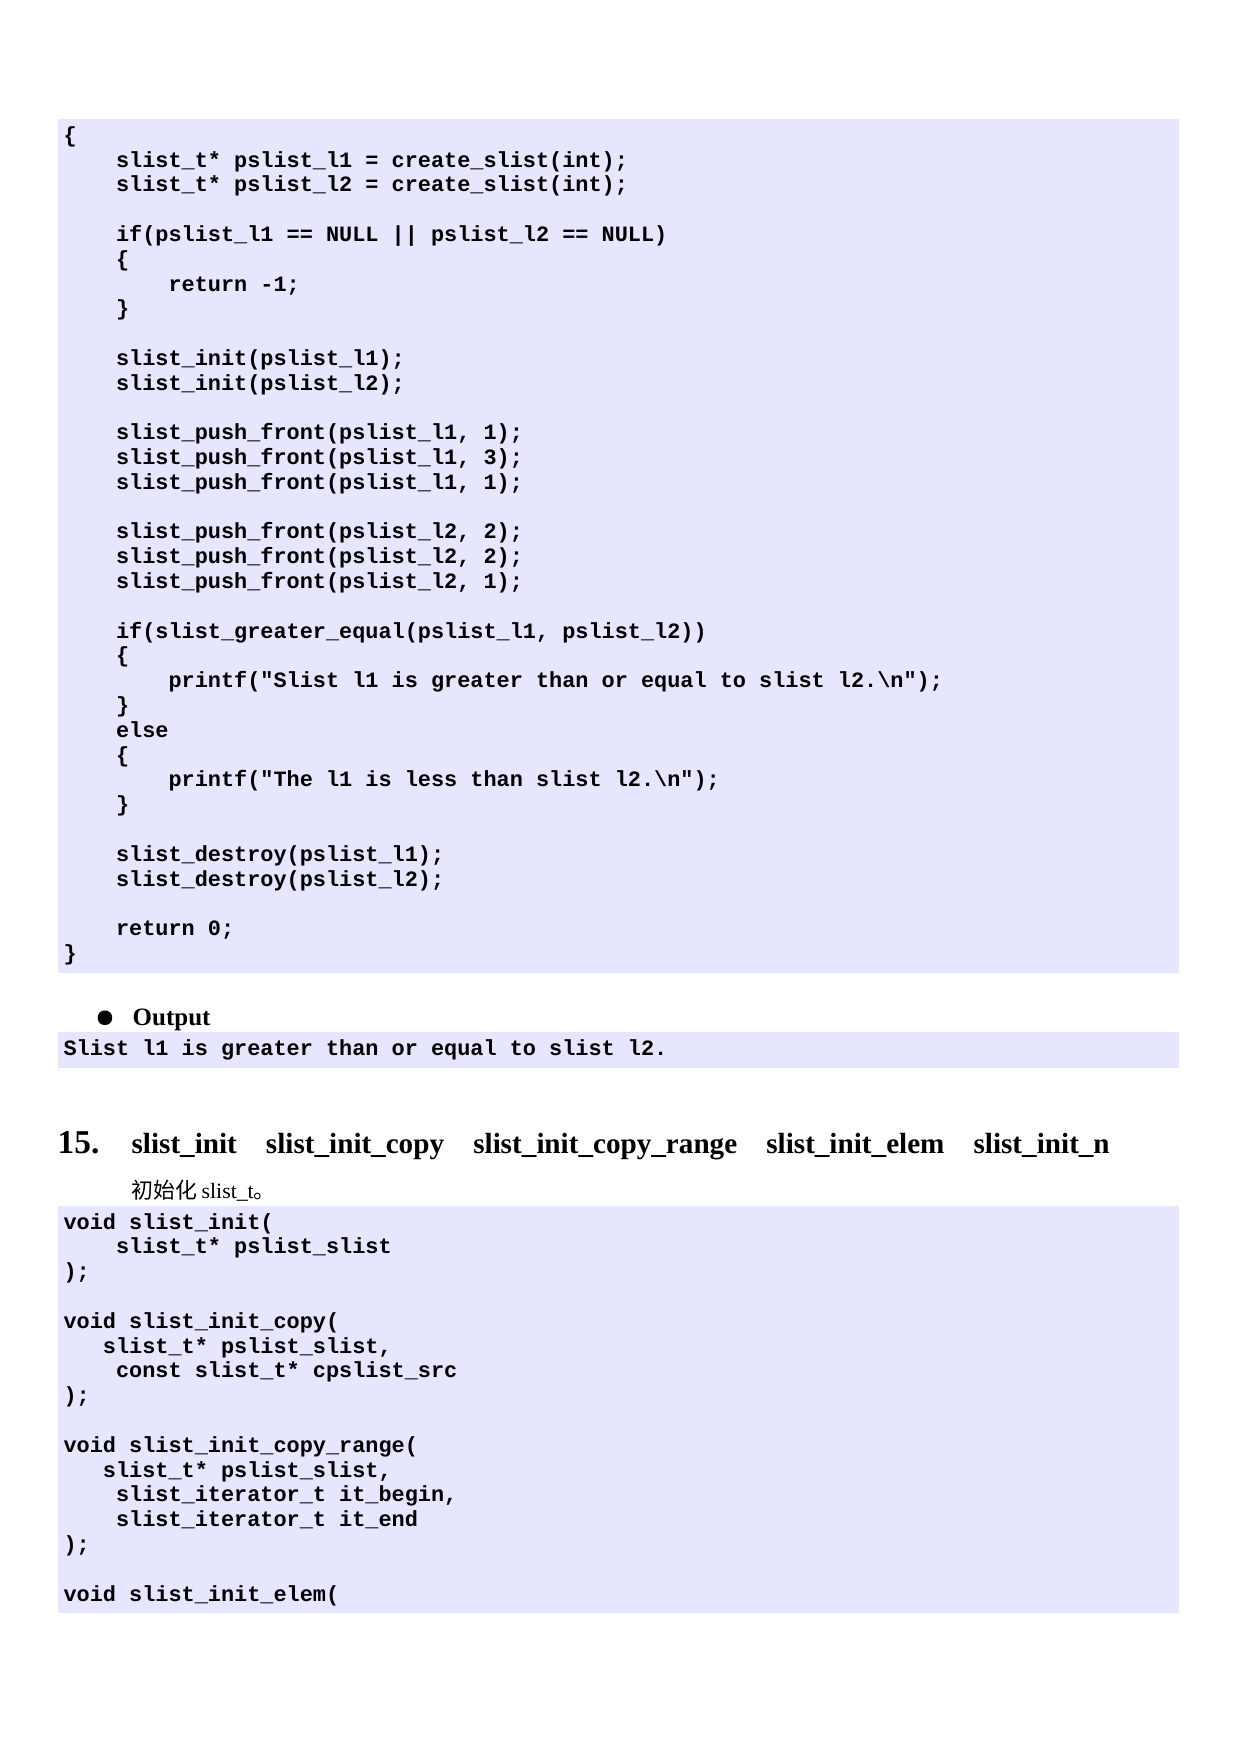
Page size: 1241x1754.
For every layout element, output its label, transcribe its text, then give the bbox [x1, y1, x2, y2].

table_header Slist l1 is greater than or equal to slist l2. [58, 1032, 1179, 1068]
table_header void slist_init( slist_t* pslist_slist ); void slist_init_copy( slist_t* pslist_slist, const slist_t* cpslist_src ); void slist_init_copy_range( slist_t* pslist_slist, slist_iterator_t it_begin, slist_iterator_t it_end ); void slist_init_elem( [58, 1206, 1179, 1613]
list Output [95, 1002, 1179, 1031]
subtitle slist_init slist_init_copy slist_init_copy_range slist_init_elem slist_init_n [57, 1122, 1179, 1161]
text 初始化slist_t。 [57, 1173, 1179, 1205]
table_header { slist_t* pslist_l1 = create_slist(int); slist_t* pslist_l2 = create_slist(int); if(pslist_l1 == NULL || pslist_l2 == NULL) { return -1; } slist_init(pslist_l1); slist_init(pslist_l2); slist_push_front(pslist_l1, 1); slist_push_front(pslist_l1, 3); slist_push_front(pslist_l1, 1); slist_push_front(pslist_l2, 2); slist_push_front(pslist_l2, 2); slist_push_front(pslist_l2, 1); if(slist_greater_equal(pslist_l1, pslist_l2)) { printf("Slist l1 is greater than or equal to slist l2.\n"); } else { printf("The l1 is less than slist l2.\n"); } slist_destroy(pslist_l1); slist_destroy(pslist_l2); return 0; } [58, 119, 1179, 973]
